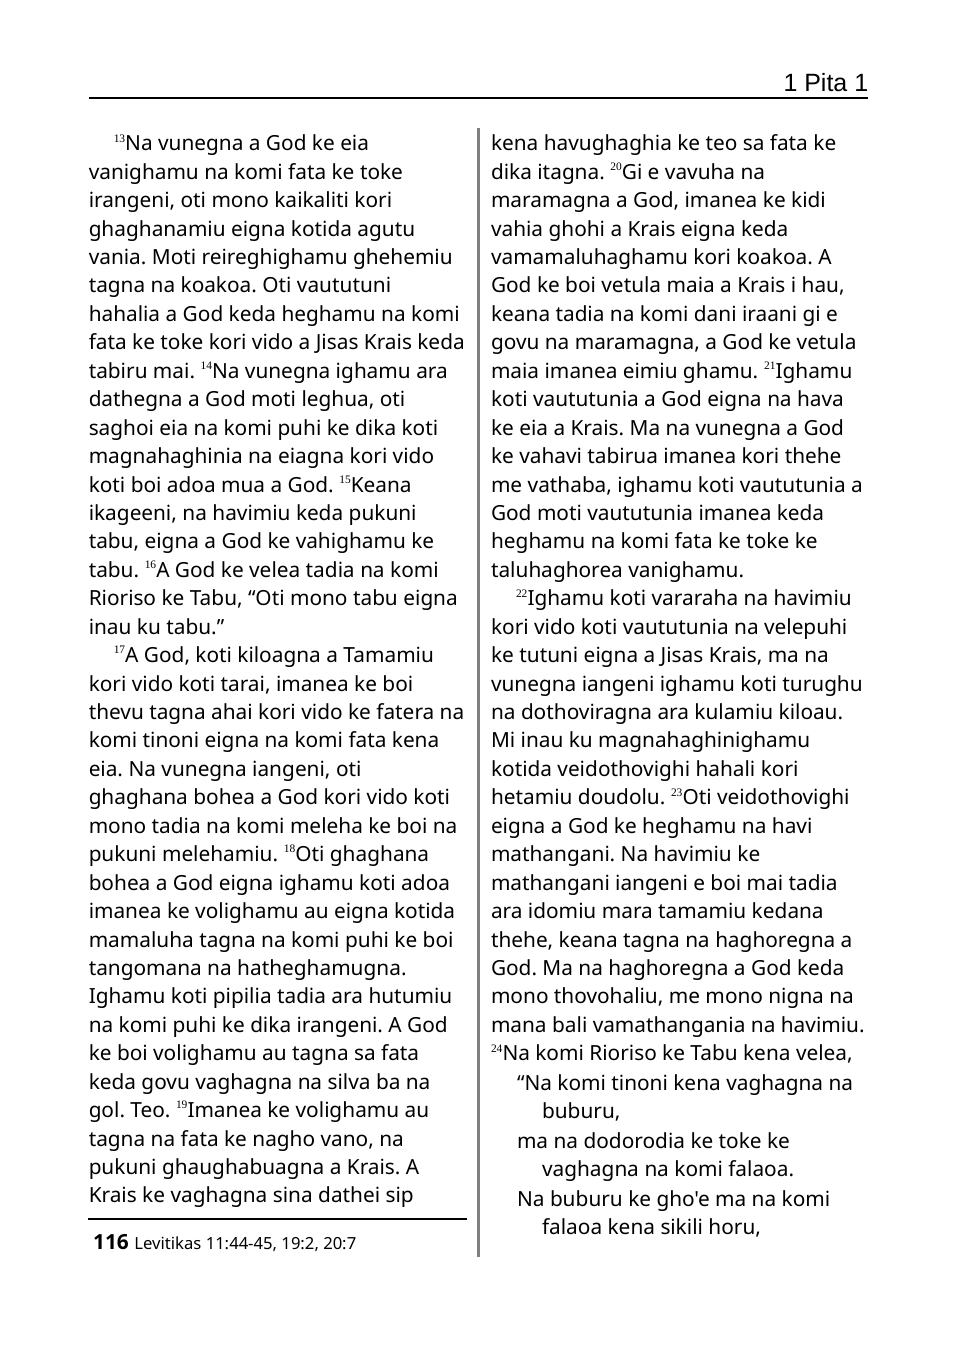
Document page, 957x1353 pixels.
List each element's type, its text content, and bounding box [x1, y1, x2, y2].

text “Na komi tinoni kena vaghagna na buburu, [517, 1068, 867, 1125]
text 22Ighamu koti vararaha na havimiu kori vido koti vaututunia na velepuhi ke tutuni eigna a Jisas Krais, ma na vunegna iangeni ighamu koti turughu na dothoviragna ara kulamiu kiloau. Mi inau ku magnahaghinighamu kotida veidothovighi hahali kori hetamiu doudolu. 23Oti veidothovighi eigna a God ke heghamu na havi mathangani. Na havimiu ke mathangani iangeni e boi mai tadia ara idomiu mara tamamiu kedana thehe, keana tagna na haghoregna a God. Ma na haghoregna a God keda mono thovohaliu, me mono nigna na mana bali vamathangania na havimiu. 24Na komi Rioriso ke Tabu kena velea, [491, 583, 868, 1067]
text kena havughaghia ke teo sa fata ke dika itagna. 20Gi e vavuha na maramagna a God, imanea ke kidi vahia ghohi a Krais eigna keda vamamaluhaghamu kori koakoa. A God ke boi vetula maia a Krais i hau, keana tadia na komi dani iraani gi e govu na maramagna, a God ke vetula maia imanea eimiu ghamu. 21Ighamu koti vaututunia a God eigna na hava ke eia a Krais. Ma na vunegna a God ke vahavi tabirua imanea kori thehe me vathaba, ighamu koti vaututunia a God moti vaututunia imanea keda heghamu na komi fata ke toke ke taluhaghorea vanighamu. [491, 128, 868, 583]
text 17A God, koti kiloagna a Tamamiu kori vido koti tarai, imanea ke boi thevu tagna ahai kori vido ke fatera na komi tinoni eigna na komi fata kena eia. Na vunegna iangeni, oti ghaghana bohea a God kori vido koti mono tadia na komi meleha ke boi na pukuni melehamiu. 18Oti ghaghana bohea a God eigna ighamu koti adoa imanea ke volighamu au eigna kotida mamaluha tagna na komi puhi ke boi tangomana na hatheghamugna. Ighamu koti pipilia tadia ara hutumiu na komi puhi ke dika irangeni. A God ke boi volighamu au tagna sa fata keda govu vaghagna na silva ba na gol. Teo. 19Imanea ke volighamu au tagna na fata ke nagho vano, na pukuni ghaughabuagna a Krais. A Krais ke vaghagna sina dathei sip [88, 640, 466, 1209]
text 13Na vunegna a God ke eia vanighamu na komi fata ke toke irangeni, oti mono kaikaliti kori ghaghanamiu eigna kotida agutu vania. Moti reireghighamu ghehemiu tagna na koakoa. Oti vaututuni hahalia a God keda heghamu na komi fata ke toke kori vido a Jisas Krais keda tabiru mai. 14Na vunegna ighamu ara dathegna a God moti leghua, oti saghoi eia na komi puhi ke dika koti magnahaghinia na eiagna kori vido koti boi adoa mua a God. 15Keana ikageeni, na havimiu keda pukuni tabu, eigna a God ke vahighamu ke tabu. 16A God ke velea tadia na komi Rioriso ke Tabu, “Oti mono tabu eigna inau ku tabu.” [88, 128, 466, 640]
text Na buburu ke gho'e ma na komi falaoa kena sikili horu, [517, 1183, 867, 1241]
text ma na dodorodia ke toke ke vaghagna na komi falaoa. [517, 1125, 867, 1183]
text 116 Levitikas 11:44-45, 19:2, 20:7 [88, 1227, 466, 1256]
